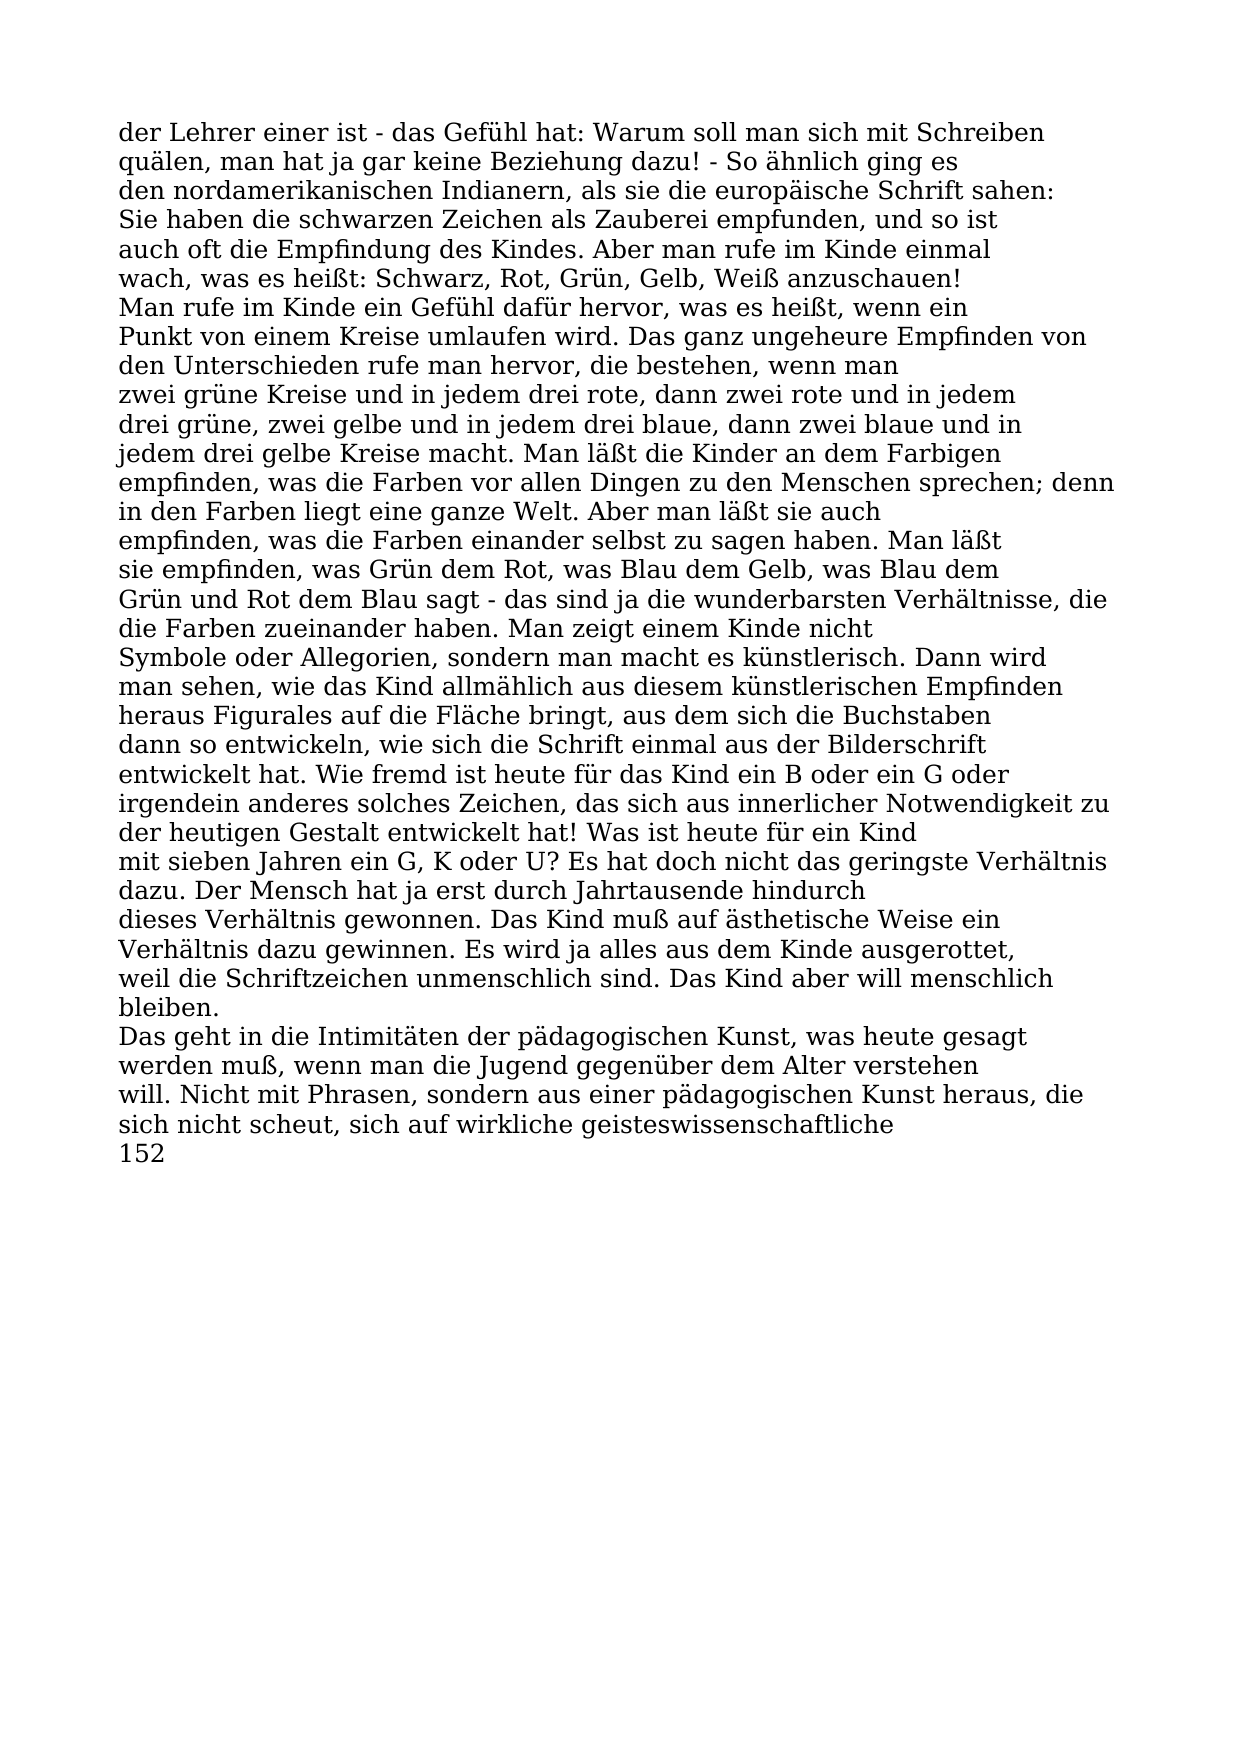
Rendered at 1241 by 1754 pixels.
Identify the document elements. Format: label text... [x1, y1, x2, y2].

text den nordamerikanischen Indianern, als sie die europäische Schrift sahen: [118, 176, 1122, 206]
text Das geht in die Intimitäten der pädagogischen Kunst, was heute gesagt werden muß, wenn man die Jugend gegenüber dem Alter verstehen [118, 1022, 1122, 1081]
text will. Nicht mit Phrasen, sondern aus einer pädagogischen Kunst heraus, die sich nicht scheut, sich auf wirkliche geisteswissenschaftliche [118, 1081, 1122, 1139]
text drei grüne, zwei gelbe und in jedem drei blaue, dann zwei blaue und in [118, 410, 1122, 439]
text dieses Verhältnis gewonnen. Das Kind muß auf ästhetische Weise ein [118, 906, 1122, 935]
text wach, was es heißt: Schwarz, Rot, Grün, Gelb, Weiß anzuschauen! [118, 264, 1122, 293]
text Verhältnis dazu gewinnen. Es wird ja alles aus dem Kinde ausgerottet, [118, 935, 1122, 964]
text empfinden, was die Farben einander selbst zu sagen haben. Man läßt [118, 526, 1122, 556]
text Punkt von einem Kreise umlaufen wird. Das ganz ungeheure Empfinden von den Unterschieden rufe man hervor, die bestehen, wenn man [118, 322, 1122, 381]
text 152 [118, 1139, 1122, 1168]
text auch oft die Empfindung des Kindes. Aber man rufe im Kinde einmal [118, 235, 1122, 264]
text man sehen, wie das Kind allmählich aus diesem künstlerischen Empfinden heraus Figurales auf die Fläche bringt, aus dem sich die Buchstaben [118, 672, 1122, 731]
text dann so entwickeln, wie sich die Schrift einmal aus der Bilderschrift [118, 731, 1122, 760]
text weil die Schriftzeichen unmenschlich sind. Das Kind aber will menschlich bleiben. [118, 964, 1122, 1022]
text zwei grüne Kreise und in jedem drei rote, dann zwei rote und in jedem [118, 381, 1122, 410]
text der Lehrer einer ist - das Gefühl hat: Warum soll man sich mit Schreiben quälen, man hat ja gar keine Beziehung dazu! - So ähnlich ging es [118, 118, 1122, 176]
text entwickelt hat. Wie fremd ist heute für das Kind ein B oder ein G oder [118, 760, 1122, 789]
text Grün und Rot dem Blau sagt - das sind ja die wunderbarsten Verhältnisse, die die Farben zueinander haben. Man zeigt einem Kinde nicht [118, 585, 1122, 643]
text Sie haben die schwarzen Zeichen als Zauberei empfunden, und so ist [118, 206, 1122, 235]
text Man rufe im Kinde ein Gefühl dafür hervor, was es heißt, wenn ein [118, 293, 1122, 322]
text empfinden, was die Farben vor allen Dingen zu den Menschen sprechen; denn in den Farben liegt eine ganze Welt. Aber man läßt sie auch [118, 468, 1122, 526]
text sie empfinden, was Grün dem Rot, was Blau dem Gelb, was Blau dem [118, 556, 1122, 585]
text irgendein anderes solches Zeichen, das sich aus innerlicher Notwendigkeit zu der heutigen Gestalt entwickelt hat! Was ist heute für ein Kind [118, 789, 1122, 847]
text Symbole oder Allegorien, sondern man macht es künstlerisch. Dann wird [118, 643, 1122, 672]
text mit sieben Jahren ein G, K oder U? Es hat doch nicht das geringste Verhältnis dazu. Der Mensch hat ja erst durch Jahrtausende hindurch [118, 847, 1122, 906]
text jedem drei gelbe Kreise macht. Man läßt die Kinder an dem Farbigen [118, 439, 1122, 468]
